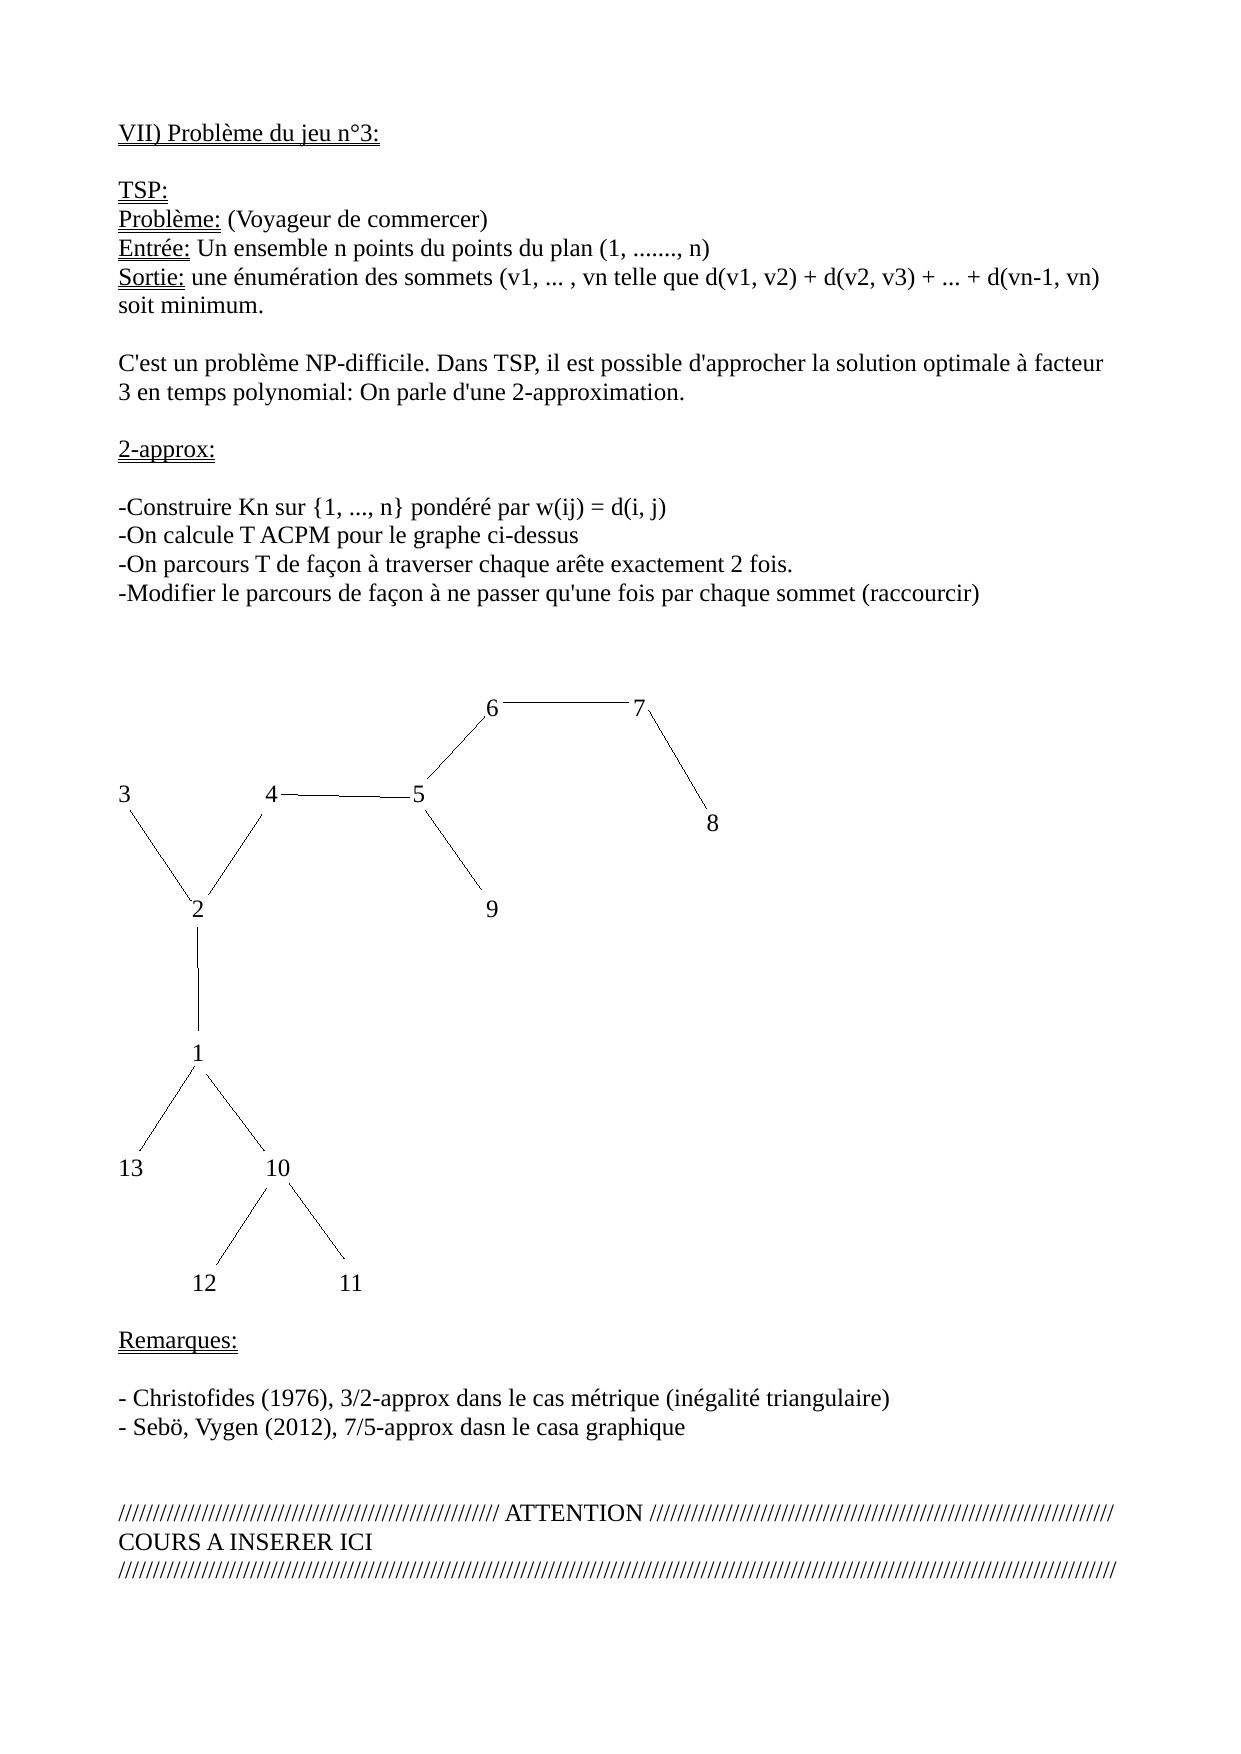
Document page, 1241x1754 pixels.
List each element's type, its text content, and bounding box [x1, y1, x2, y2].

text Remarques: [118, 1326, 1122, 1354]
text 8 [118, 808, 1122, 837]
text -Modifier le parcours de façon à ne passer qu'une fois par chaque sommet (raccourcir) [118, 578, 1122, 607]
text - Sebö, Vygen (2012), 7/5-approx dasn le casa graphique [118, 1412, 1122, 1441]
text -Construire Kn sur {1, ..., n} pondéré par w(ij) = d(i, j) [118, 492, 1122, 521]
text -On calcule T ACPM pour le graphe ci-dessus [118, 521, 1122, 549]
text //////////////////////////////////////////////////////////////////////////////////////////////////////////////////////////////////////////////// [118, 1556, 1122, 1584]
text Entrée: Un ensemble n points du points du plan (1, ......., n) [118, 233, 1122, 262]
text COURS A INSERER ICI [118, 1527, 1122, 1556]
text 13 10 [118, 1153, 1122, 1182]
text Problème: (Voyageur de commercer) [118, 204, 1122, 233]
text -On parcours T de façon à traverser chaque arête exactement 2 fois. [118, 549, 1122, 578]
text /////////////////////////////////////////////////////// ATTENTION /////////////////////////////////////////////////////////////////// [118, 1498, 1122, 1527]
text 3 4 5 [118, 779, 1122, 808]
text 12 11 [118, 1268, 1122, 1297]
text Sortie: une énumération des sommets (v1, ... , vn telle que d(v1, v2) + d(v2, v3) + ... + d(vn-1, vn) soit minimum. [118, 262, 1122, 319]
text C'est un problème NP-difficile. Dans TSP, il est possible d'approcher la solution optimale à facteur 3 en temps polynomial: On parle d'une 2-approximation. [118, 348, 1122, 406]
text - Christofides (1976), 3/2-approx dans le cas métrique (inégalité triangulaire) [118, 1383, 1122, 1412]
text 2 9 [118, 894, 1122, 923]
text 2-approx: [118, 434, 1122, 463]
text TSP: [118, 176, 1122, 204]
text 6 7 [118, 693, 1122, 722]
text 1 [118, 1038, 1122, 1067]
text VII) Problème du jeu n°3: [118, 118, 1122, 147]
